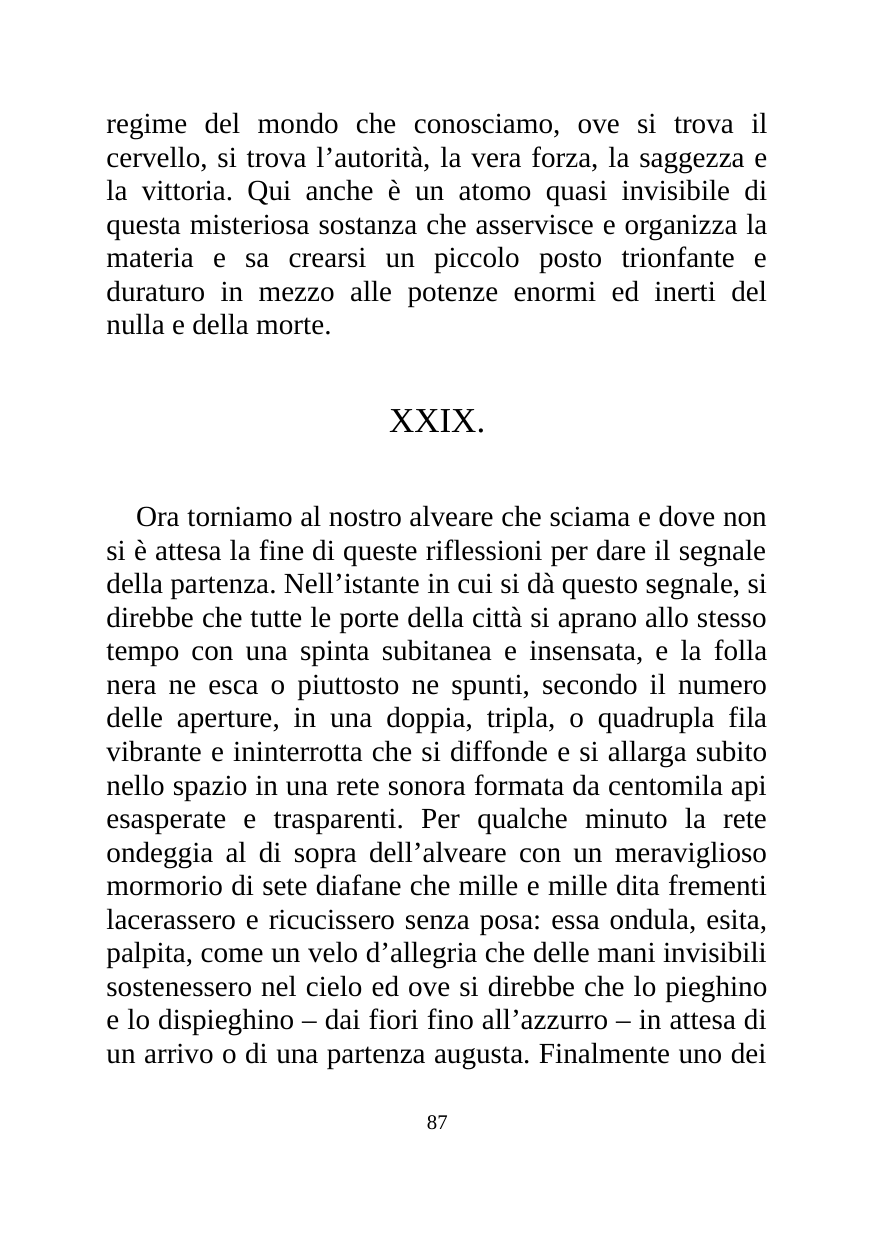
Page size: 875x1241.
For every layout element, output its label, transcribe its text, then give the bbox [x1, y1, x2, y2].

text Ora torniamo al nostro alveare che sciama e dove non si è attesa la fine di queste riflessioni per dare il segnale della partenza. Nell’istante in cui si dà questo segnale, si direbbe che tutte le porte della città si aprano allo stesso tempo con una spinta subitanea e insensata, e la folla nera ne esca o piuttosto ne spunti, secondo il numero delle aperture, in una doppia, tripla, o quadrupla fila vibrante e ininterrotta che si diffonde e si allarga subito nello spazio in una rete sonora formata da centomila api esasperate e trasparenti. Per qualche minuto la rete ondeggia al di sopra dell’alveare con un meraviglioso mormorio di sete diafane che mille e mille dita frementi lacerassero e ricucissero senza posa: essa ondula, esita, palpita, come un velo d’allegria che delle mani invisibili sostenessero nel cielo ed ove si direbbe che lo pieghino e lo dispieghino – dai fiori fino all’azzurro – in attesa di un arrivo o di una partenza augusta. Finalmente uno dei [106, 499, 768, 1069]
subtitle XXIX. [106, 400, 768, 440]
text regime del mondo che conosciamo, ove si trova il cervello, si trova l’autorità, la vera forza, la saggezza e la vittoria. Qui anche è un atomo quasi invisibile di questa misteriosa sostanza che asservisce e organizza la materia e sa crearsi un piccolo posto trionfante e duraturo in mezzo alle potenze enormi ed inerti del nulla e della morte. [106, 106, 768, 341]
